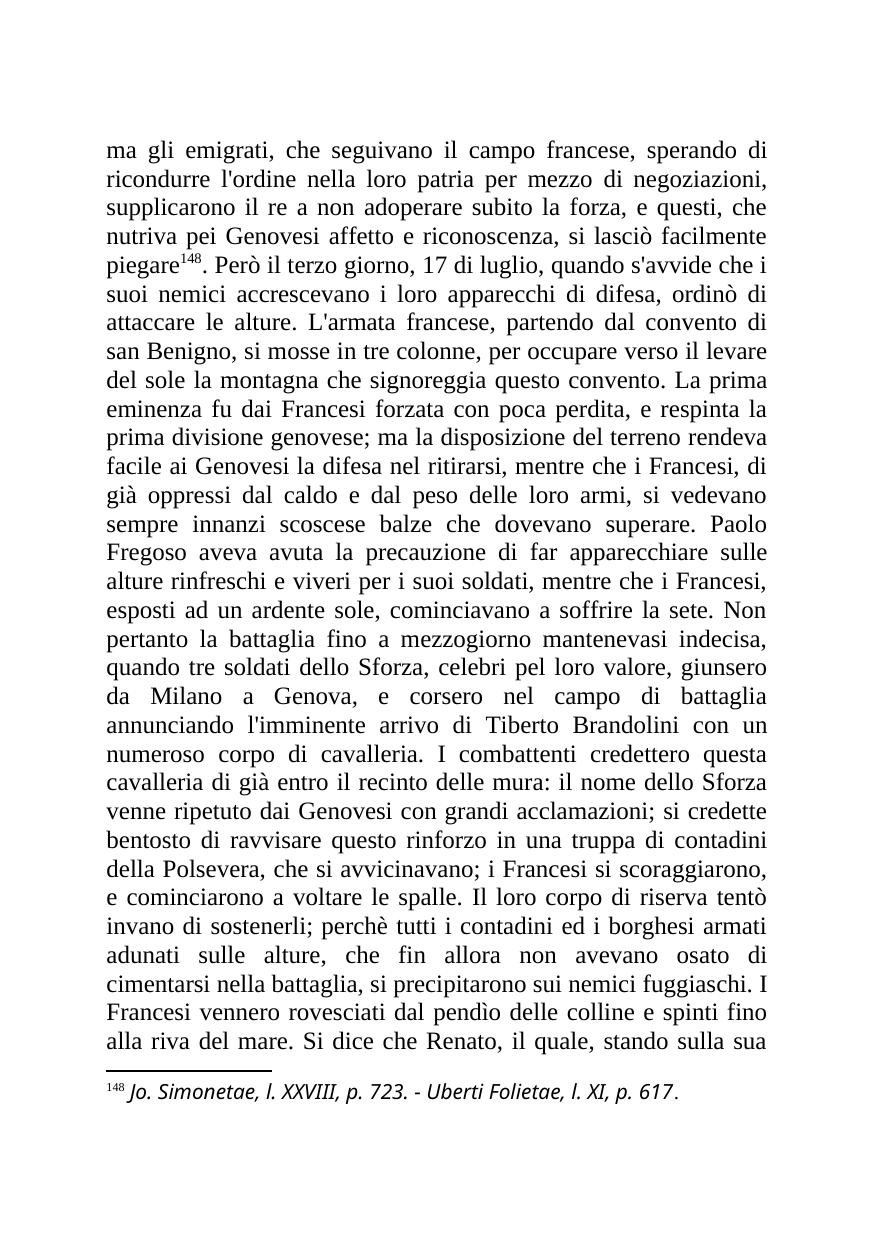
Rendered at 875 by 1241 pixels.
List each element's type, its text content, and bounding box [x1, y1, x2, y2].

text ma gli emigrati, che seguivano il campo francese, sperando di ricondurre l'ordine nella loro patria per mezzo di negoziazioni, supplicarono il re a non adoperare subito la forza, e questi, che nutriva pei Genovesi affetto e riconoscenza, si lasciò facilmente piegare. Però il terzo giorno, 17 di luglio, quando s'avvide che i suoi nemici accrescevano i loro apparecchi di difesa, ordinò di attaccare le alture. L'armata francese, partendo dal convento di san Benigno, si mosse in tre colonne, per occupare verso il levare del sole la montagna che signoreggia questo convento. La prima eminenza fu dai Francesi forzata con poca perdita, e respinta la prima divisione genovese; ma la disposizione del terreno rendeva facile ai Genovesi la difesa nel ritirarsi, mentre che i Francesi, di già oppressi dal caldo e dal peso delle loro armi, si vedevano sempre innanzi scoscese balze che dovevano superare. Paolo Fregoso aveva avuta la precauzione di far apparecchiare sulle alture rinfreschi e viveri per i suoi soldati, mentre che i Francesi, esposti ad un ardente sole, cominciavano a soffrire la sete. Non pertanto la battaglia fino a mezzogiorno mantenevasi indecisa, quando tre soldati dello Sforza, celebri pel loro valore, giunsero da Milano a Genova, e corsero nel campo di battaglia annunciando l'imminente arrivo di Tiberto Brandolini con un numeroso corpo di cavalleria. I combattenti credettero questa cavalleria di già entro il recinto delle mura: il nome dello Sforza venne ripetuto dai Genovesi con grandi acclamazioni; si credette bentosto di ravvisare questo rinforzo in una truppa di contadini della Polsevera, che si avvicinavano; i Francesi si scoraggiarono, e cominciarono a voltare le spalle. Il loro corpo di riserva tentò invano di sostenerli; perchè tutti i contadini ed i borghesi armati adunati sulle alture, che fin allora non avevano osato di cimentarsi nella battaglia, si precipitarono sui nemici fuggiaschi. I Francesi vennero rovesciati dal pendìo delle colline e spinti fino alla riva del mare. Si dice che Renato, il quale, stando sulla sua [106, 135, 768, 1055]
text Jo. Simonetae, l. XXVIII, p. 723. - Uberti Folietae, l. XI, p. 617. [106, 1077, 768, 1105]
